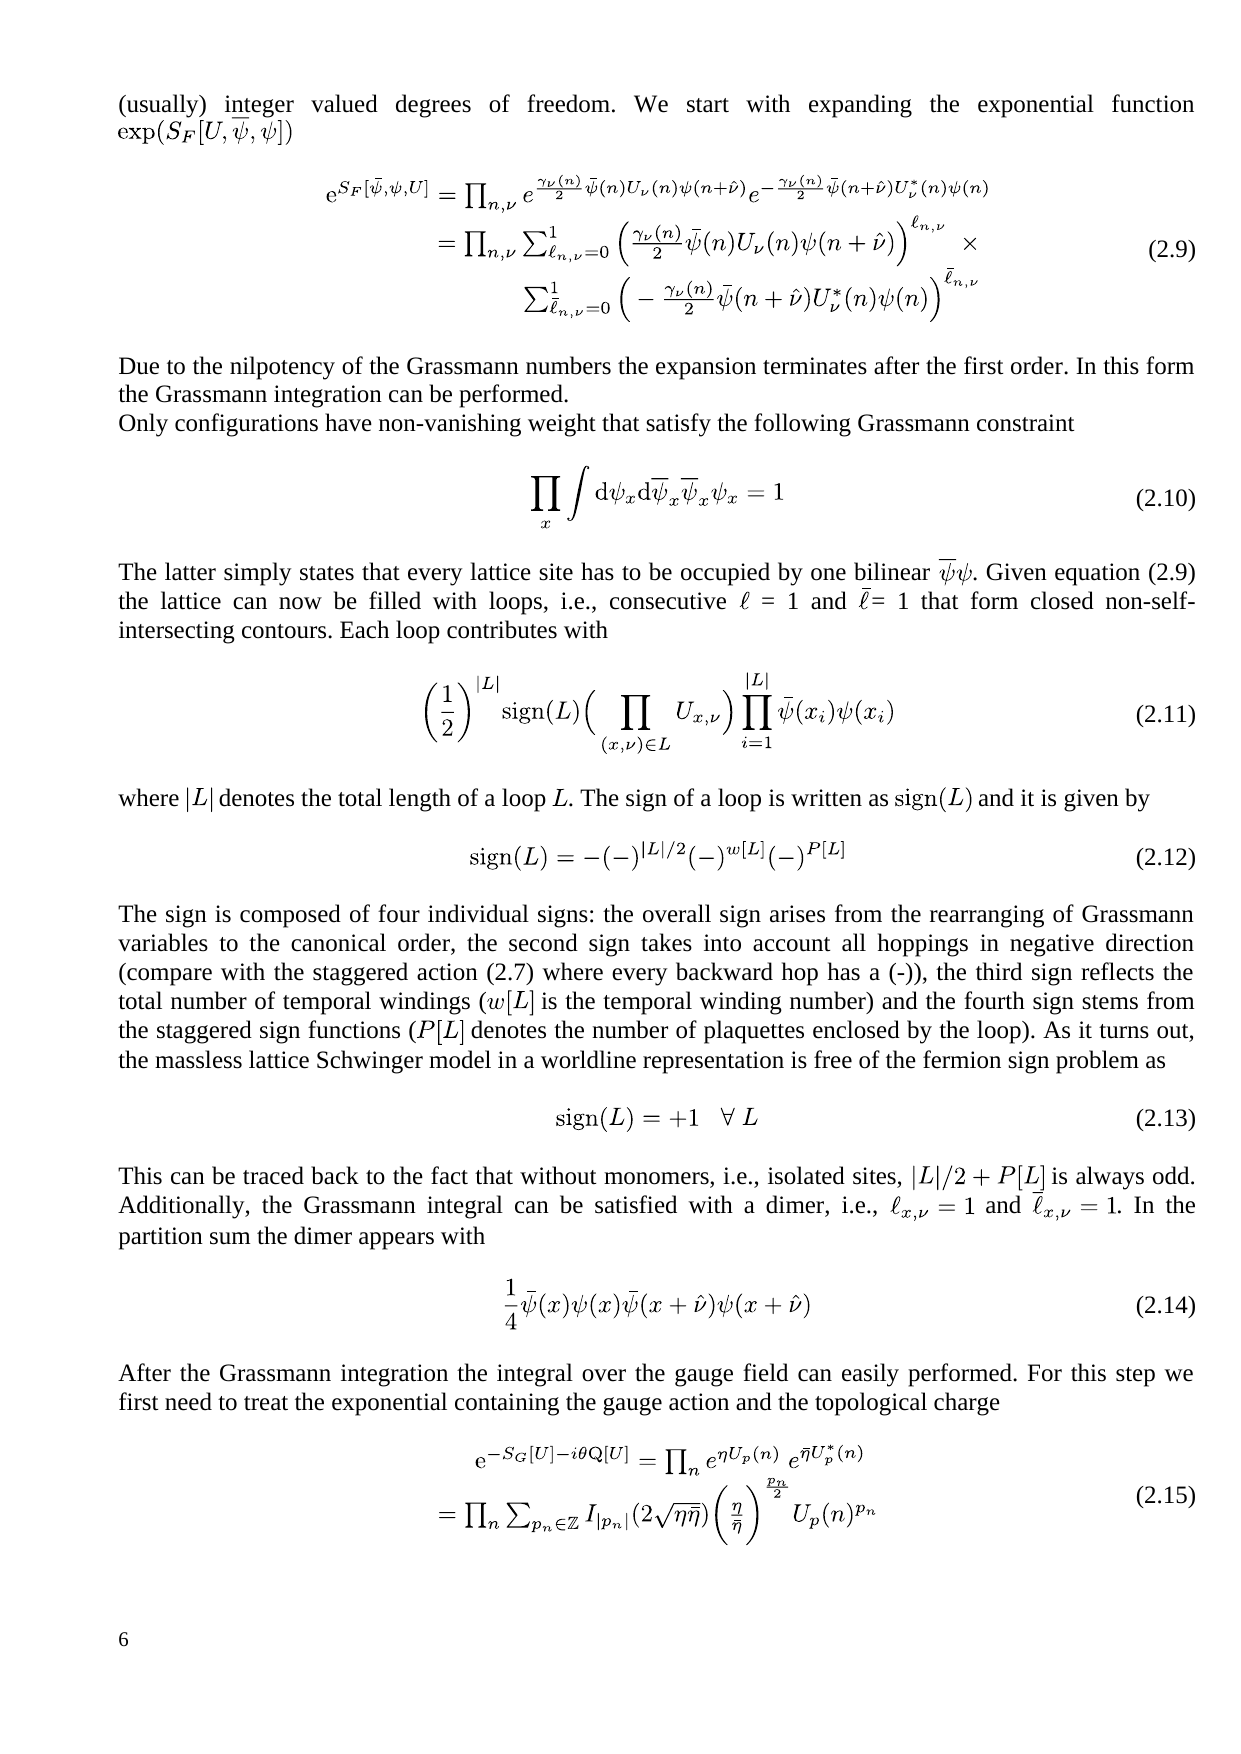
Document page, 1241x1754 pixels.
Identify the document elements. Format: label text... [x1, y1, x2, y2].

text [118, 1444, 830, 1545]
text [118, 672, 746, 754]
text (usually) integer valued degrees of freedom. We start with expanding the exponential function [118, 89, 1196, 146]
text This can be traced back to the fact that without monomers, i.e., isolated sites, is always odd. Additionally, the Grassmann integral can be satisfied with a dimer, i.e., and . In the partition sum the dimer appears with [118, 1161, 1196, 1250]
text (2.10) [782, 466, 1196, 528]
text (2.14) [809, 1279, 1196, 1329]
text Only configurations have non-vanishing weight that satisfy the following Grassmann constraint [118, 408, 1196, 437]
text The latter simply states that every lattice site has to be occupied by one bilinear . Given equation (2.9) the lattice can now be filled with loops, i.e., consecutive = 1 and = 1 that form closed non-self-intersecting contours. Each loop contributes with [118, 557, 1196, 643]
text [118, 841, 642, 871]
text [118, 466, 531, 528]
text where denotes the total length of a loop . The sign of a loop is written as and it is given by [118, 783, 1196, 812]
text (2.9) [819, 175, 1196, 322]
text [118, 175, 628, 322]
text (2.11) [639, 672, 1196, 754]
text Due to the nilpotency of the Grassmann numbers the expansion terminates after the first order. In this form the Grassmann integration can be performed. [118, 351, 1196, 408]
text [118, 1279, 506, 1329]
text (2.12) [799, 841, 1196, 871]
text After the Grassmann integration the integral over the gauge field can easily performed. For this step we first need to treat the exponential containing the gauge action and the topological charge [118, 1358, 1196, 1416]
text (2.15) [749, 1444, 1196, 1545]
text (2.13) [118, 1102, 1196, 1132]
text The sign is composed of four individual signs: the overall sign arises from the rearranging of Grassmann variables to the canonical order, the second sign takes into account all hoppings in negative direction (compare with the staggered action (2.7) where every backward hop has a (-)), the third sign reflects the total number of temporal windings ( is the temporal winding number) and the fourth sign stems from the staggered sign functions ( denotes the number of plaquettes enclosed by the loop). As it turns out, the massless lattice Schwinger model in a worldline representation is free of the fermion sign problem as [118, 899, 1196, 1074]
